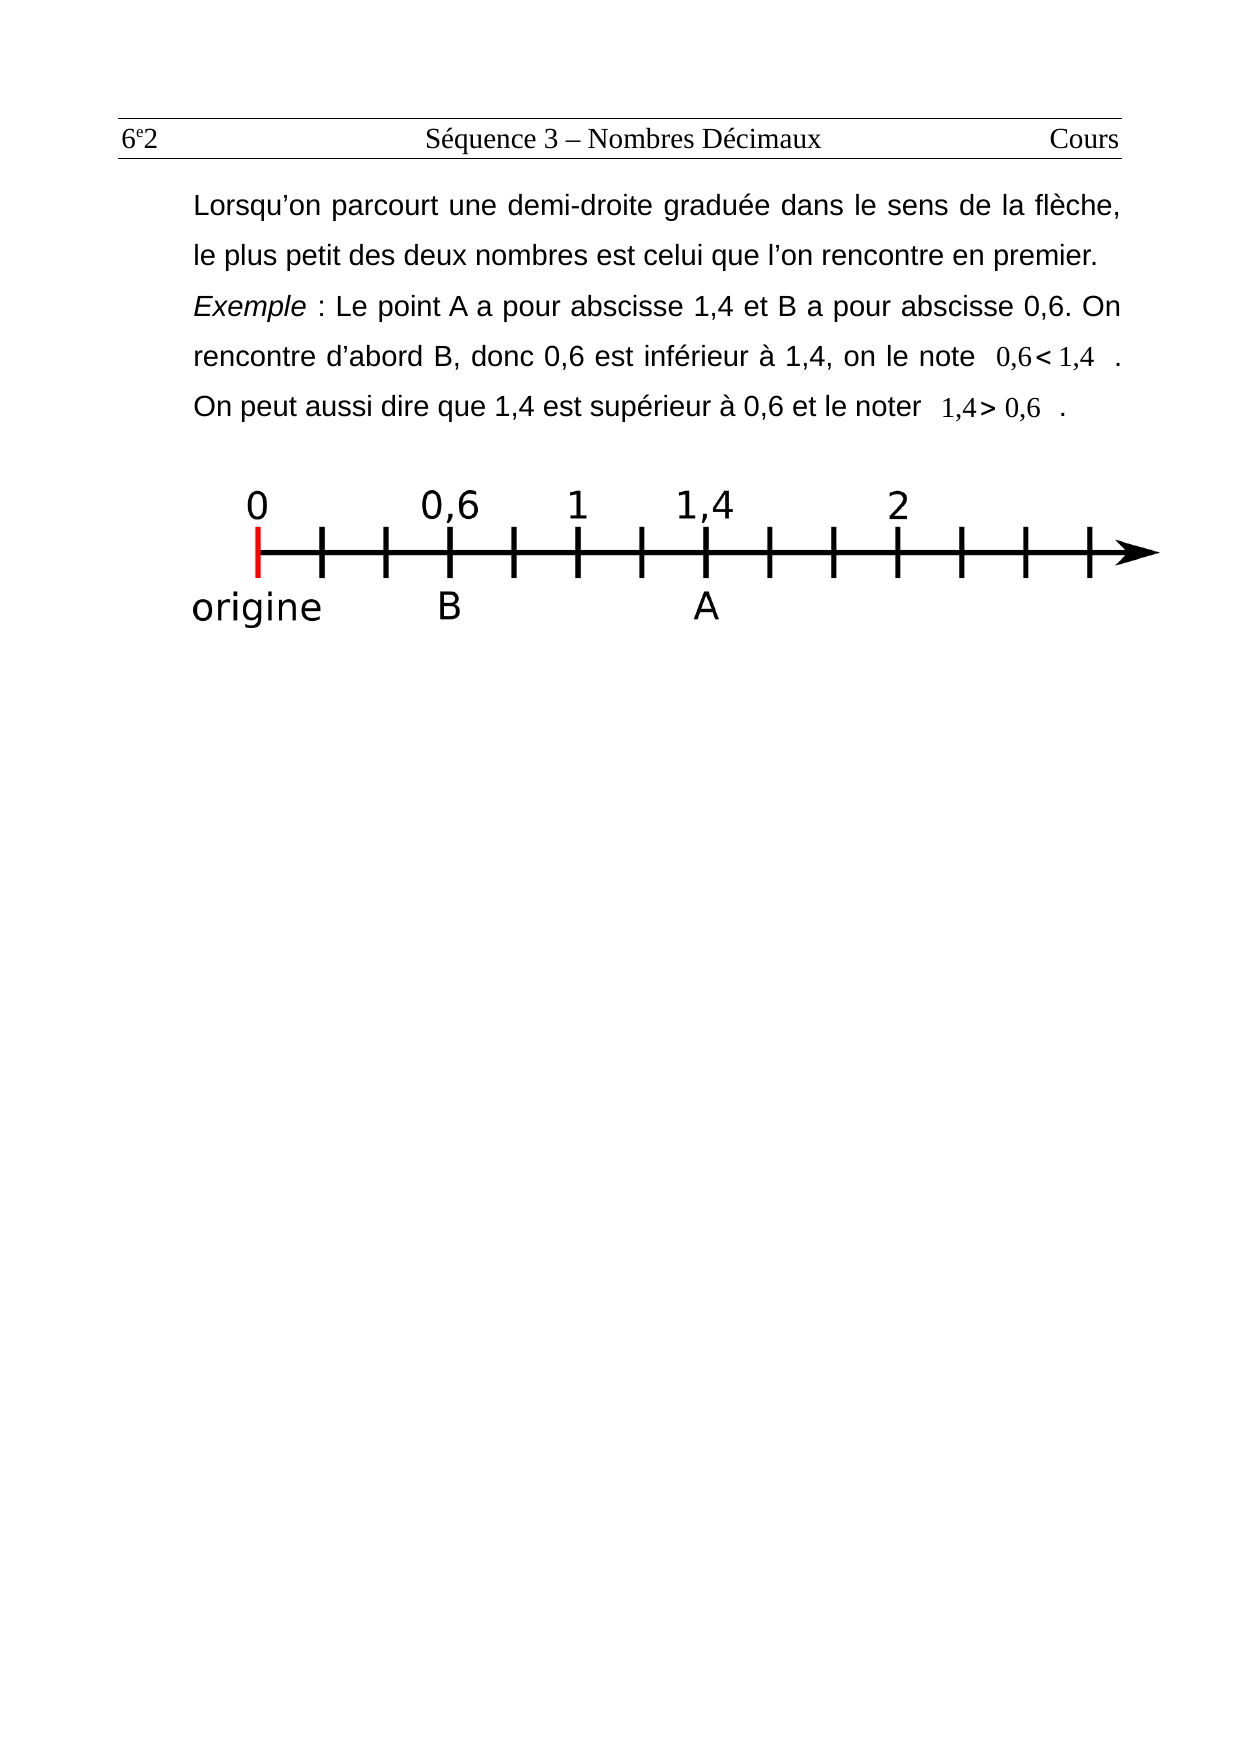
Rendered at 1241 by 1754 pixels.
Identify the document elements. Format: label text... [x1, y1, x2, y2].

list Lorsqu’on parcourt une demi-droite graduée dans le sens de la flèche, le plus petit des deux nombres est celui que l’on rencontre en premier. [156, 188, 1122, 272]
picture [193, 490, 1160, 628]
list Exemple : Le point A a pour abscisse 1,4 et B a pour abscisse 0,6. On rencontre d’abord B, donc 0,6 est inférieur à 1,4, on le note. On peut aussi dire que 1,4 est supérieur à 0,6 et le noter. [156, 288, 1122, 423]
